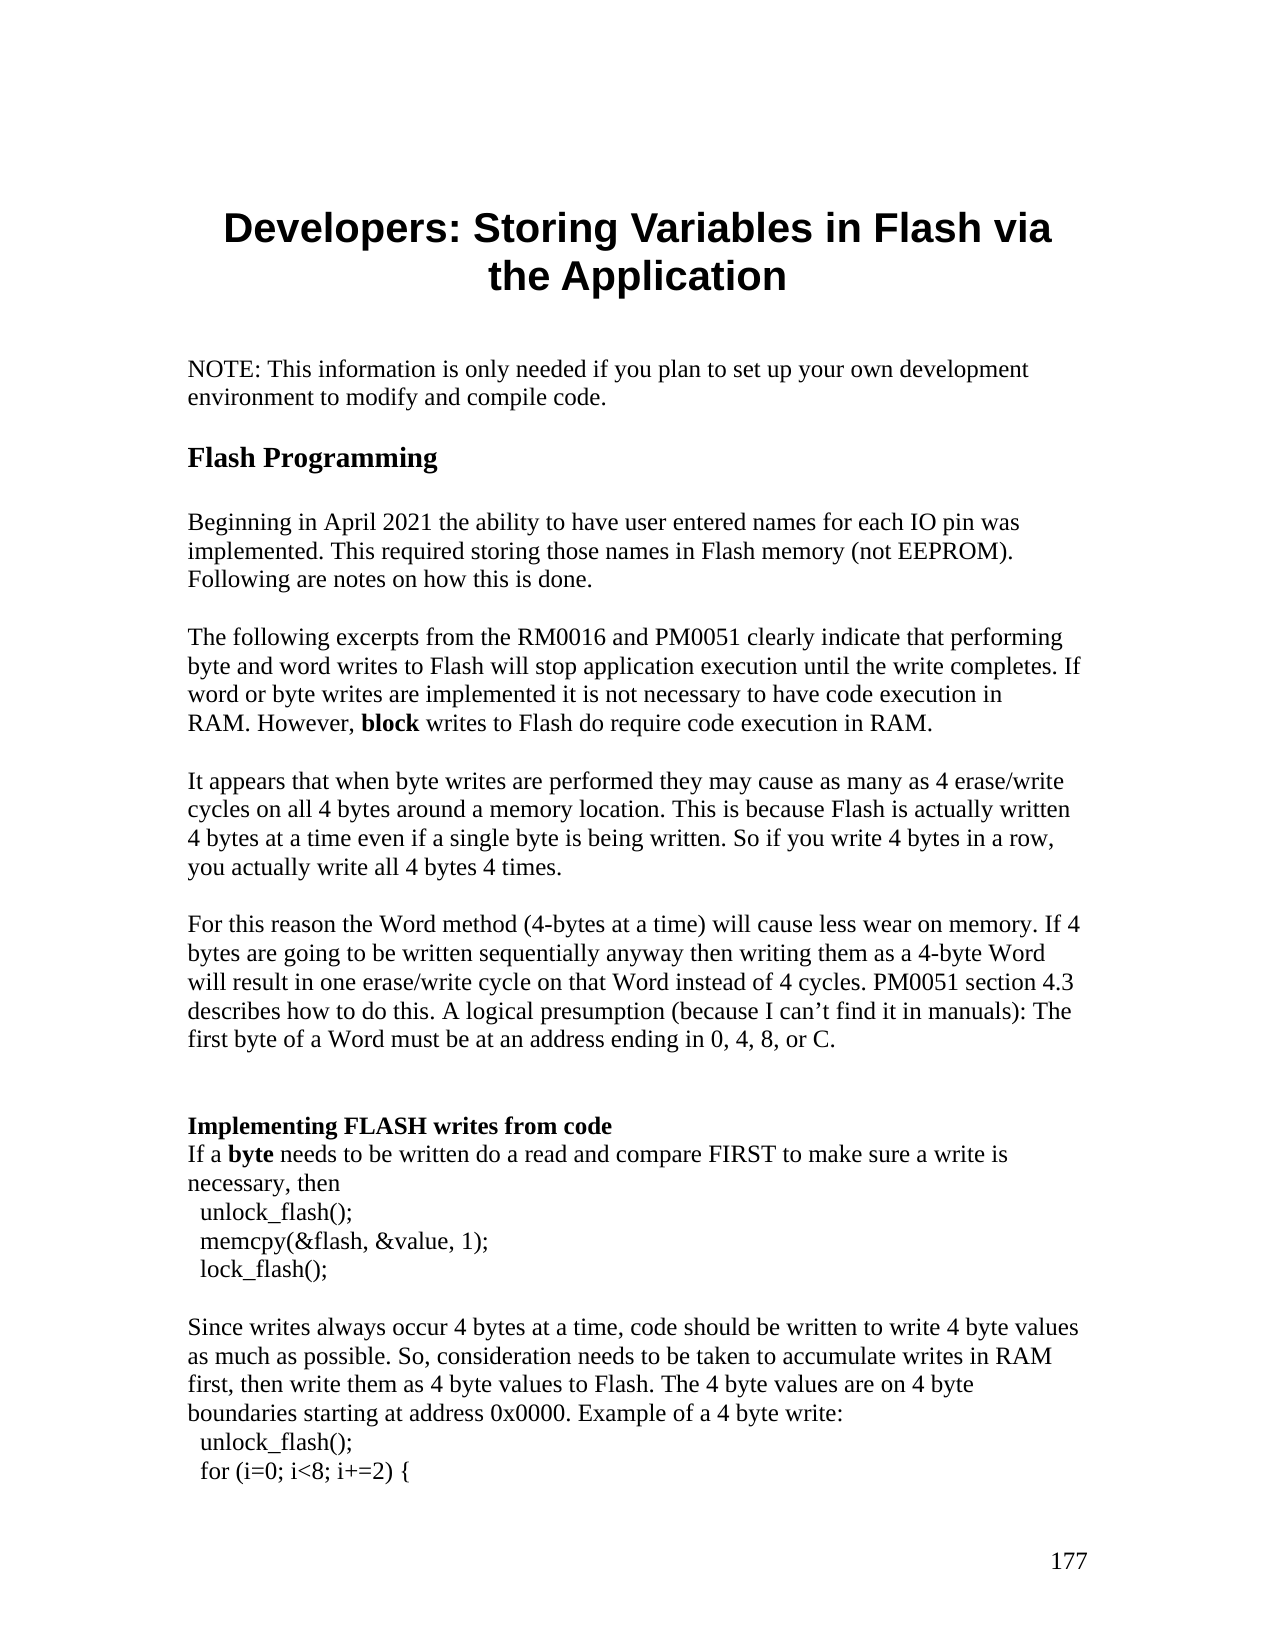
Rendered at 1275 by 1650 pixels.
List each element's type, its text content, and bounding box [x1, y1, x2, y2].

text unlock_flash(); [187, 1427, 1087, 1456]
text Since writes always occur 4 bytes at a time, code should be written to write 4 byte values as much as possible. So, consideration needs to be taken to accumulate writes in RAM first, then write them as 4 byte values to Flash. The 4 byte values are on 4 byte boundaries starting at address 0x0000. Example of a 4 byte write: [187, 1312, 1087, 1427]
text necessary, then [187, 1168, 1087, 1197]
text for (i=0; i<8; i+=2) { [187, 1456, 1087, 1484]
text For this reason the Word method (4-bytes at a time) will cause less wear on memory. If 4 bytes are going to be written sequentially anyway then writing them as a 4-byte Word will result in one erase/write cycle on that Word instead of 4 cycles. PM0051 section 4.3 describes how to do this. A logical presumption (because I can’t find it in manuals): The first byte of a Word must be at an address ending in 0, 4, 8, or C. [187, 909, 1087, 1053]
text NOTE: This information is only needed if you plan to set up your own development environment to modify and compile code. [187, 354, 1087, 411]
text Implementing FLASH writes from code [187, 1111, 1087, 1139]
text unlock_flash(); [187, 1197, 1087, 1226]
text lock_flash(); [187, 1254, 1087, 1283]
text It appears that when byte writes are performed they may cause as many as 4 erase/write cycles on all 4 bytes around a memory location. This is because Flash is actually written 4 bytes at a time even if a single byte is being written. So if you write 4 bytes in a row, you actually write all 4 bytes 4 times. [187, 766, 1087, 881]
text RAM. However, block writes to Flash do require code execution in RAM. [187, 708, 1087, 737]
text Beginning in April 2021 the ability to have user entered names for each IO pin was implemented. This required storing those names in Flash memory (not EEPROM). Following are notes on how this is done. [187, 507, 1087, 593]
text memcpy(&flash, &value, 1); [187, 1226, 1087, 1254]
subtitle Developers: Storing Variables in Flash via the Application [187, 204, 1087, 299]
text The following excerpts from the RM0016 and PM0051 clearly indicate that performing byte and word writes to Flash will stop application execution until the write completes. If word or byte writes are implemented it is not necessary to have code execution in [187, 622, 1087, 708]
text Flash Programming [187, 440, 1087, 473]
text If a byte needs to be written do a read and compare FIRST to make sure a write is [187, 1139, 1087, 1168]
